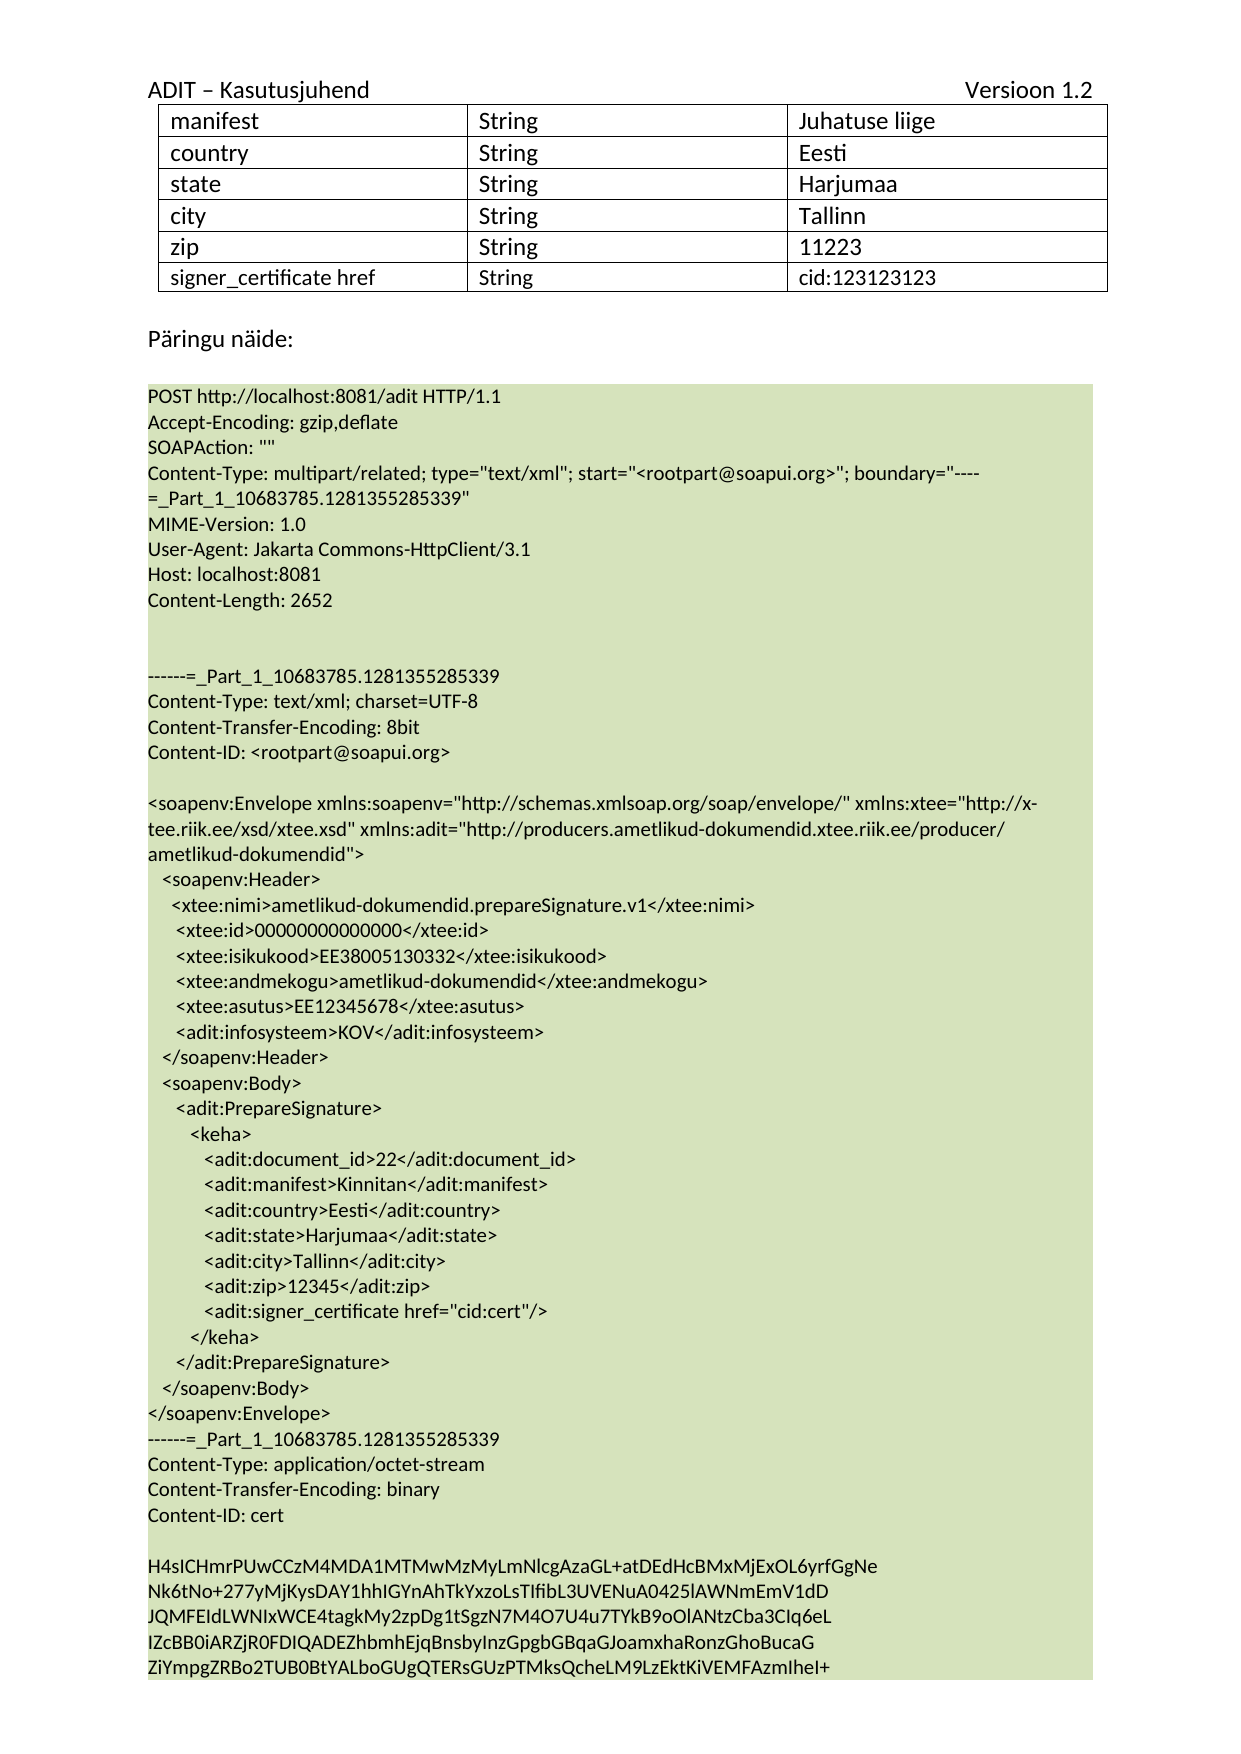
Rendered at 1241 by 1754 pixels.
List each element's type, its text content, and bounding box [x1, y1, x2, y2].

text <soapenv:Header> [148, 867, 1093, 892]
text <soapenv:Body> [148, 1070, 1093, 1095]
text Content-Length: 2652 [148, 587, 1093, 612]
table_cell cid:123123123 [788, 263, 1107, 291]
text </soapenv:Header> [148, 1044, 1093, 1070]
table_cell String [468, 232, 787, 262]
text IZcBB0iARZjR0FDIQADEZhbmhEjqBnsbyInzGpgbGBqaGJoamxhaRonzGhoBucaG [148, 1629, 1093, 1654]
text </adit:PrepareSignature> [148, 1349, 1093, 1375]
table_cell Tallinn [788, 200, 1107, 231]
text <xtee:isikukood>EE38005130332</xtee:isikukood> [148, 943, 1093, 968]
text <xtee:asutus>EE12345678</xtee:asutus> [148, 994, 1093, 1019]
table_cell state [159, 169, 467, 199]
text H4sICHmrPUwCCzM4MDA1MTMwMzMyLmNlcgAzaGL+atDEdHcBMxMjExOL6yrfGgNe [148, 1553, 1093, 1578]
text Content-Type: text/xml; charset=UTF-8 [148, 689, 1093, 714]
text User-Agent: Jakarta Commons-HttpClient/3.1 [148, 536, 1093, 562]
text <xtee:andmekogu>ametlikud-dokumendid</xtee:andmekogu> [148, 968, 1093, 994]
text Content-Type: multipart/related; type="text/xml"; start="<rootpart@soapui.org>"; boundary="----=_Part_1_10683785.1281355285339" [148, 460, 1093, 511]
table_cell manifest [159, 105, 467, 136]
text <adit:city>Tallinn</adit:city> [148, 1248, 1093, 1273]
text Content-ID: cert [148, 1502, 1093, 1527]
text Accept-Encoding: gzip,deflate [148, 409, 1093, 434]
table_cell Juhatuse liige [788, 105, 1107, 136]
table_cell city [159, 200, 467, 231]
text ZiYmpgZRBo2TUB0BtYALboGUgQTERsGUzPTMksQcheLM9LzEktKiVEMFAzmIheI+ [148, 1654, 1093, 1680]
text Content-Transfer-Encoding: 8bit [148, 714, 1093, 739]
text <adit:manifest>Kinnitan</adit:manifest> [148, 1172, 1093, 1197]
text <adit:PrepareSignature> [148, 1095, 1093, 1121]
table_cell String [468, 263, 787, 291]
table_cell zip [159, 232, 467, 262]
text Content-ID: <rootpart@soapui.org> [148, 739, 1093, 765]
table_cell String [468, 200, 787, 231]
text ------=_Part_1_10683785.1281355285339 [148, 1426, 1093, 1451]
text </soapenv:Body> [148, 1375, 1093, 1400]
table_cell Eesti [788, 137, 1107, 167]
text <xtee:id>00000000000000</xtee:id> [148, 917, 1093, 943]
table_cell signer_certificate href [159, 263, 467, 291]
text SOAPAction: "" [148, 434, 1093, 460]
text Host: localhost:8081 [148, 562, 1093, 587]
text <adit:state>Harjumaa</adit:state> [148, 1222, 1093, 1248]
text JQMFEIdLWNIxWCE4tagkMy2zpDg1tSgzN7M4O7U4u7TYkB9oOlANtzCba3CIq6eL [148, 1604, 1093, 1629]
table_cell Harjumaa [788, 169, 1107, 199]
text Content-Transfer-Encoding: binary [148, 1477, 1093, 1502]
text <adit:zip>12345</adit:zip> [148, 1273, 1093, 1299]
table_cell String [468, 105, 787, 136]
text </soapenv:Envelope> [148, 1400, 1093, 1426]
text <soapenv:Envelope xmlns:soapenv="http://schemas.xmlsoap.org/soap/envelope/" xmlns:xtee="http://x-tee.riik.ee/xsd/xtee.xsd" xmlns:adit="http://producers.ametlikud-dokumendid.xtee.riik.ee/producer/ametlikud-dokumendid"> [148, 790, 1093, 867]
text <adit:signer_certificate href="cid:cert"/> [148, 1299, 1093, 1324]
text POST http://localhost:8081/adit HTTP/1.1 [148, 384, 1093, 409]
text </keha> [148, 1324, 1093, 1349]
text ------=_Part_1_10683785.1281355285339 [148, 663, 1093, 689]
text <adit:document_id>22</adit:document_id> [148, 1146, 1093, 1172]
table_cell country [159, 137, 467, 167]
text <xtee:nimi>ametlikud-dokumendid.prepareSignature.v1</xtee:nimi> [148, 892, 1093, 917]
text Päringu näide: [148, 323, 1093, 353]
text <keha> [148, 1121, 1093, 1146]
text Content-Type: application/octet-stream [148, 1451, 1093, 1477]
text Nk6tNo+277yMjKysDAY1hhIGYnAhTkYxzoLsTIfibL3UVENuA0425lAWNmEmV1dD [148, 1578, 1093, 1604]
text <adit:country>Eesti</adit:country> [148, 1197, 1093, 1222]
text MIME-Version: 1.0 [148, 511, 1093, 536]
table_cell 11223 [788, 232, 1107, 262]
text <adit:infosysteem>KOV</adit:infosysteem> [148, 1019, 1093, 1044]
table_cell String [468, 169, 787, 199]
table_cell String [468, 137, 787, 167]
